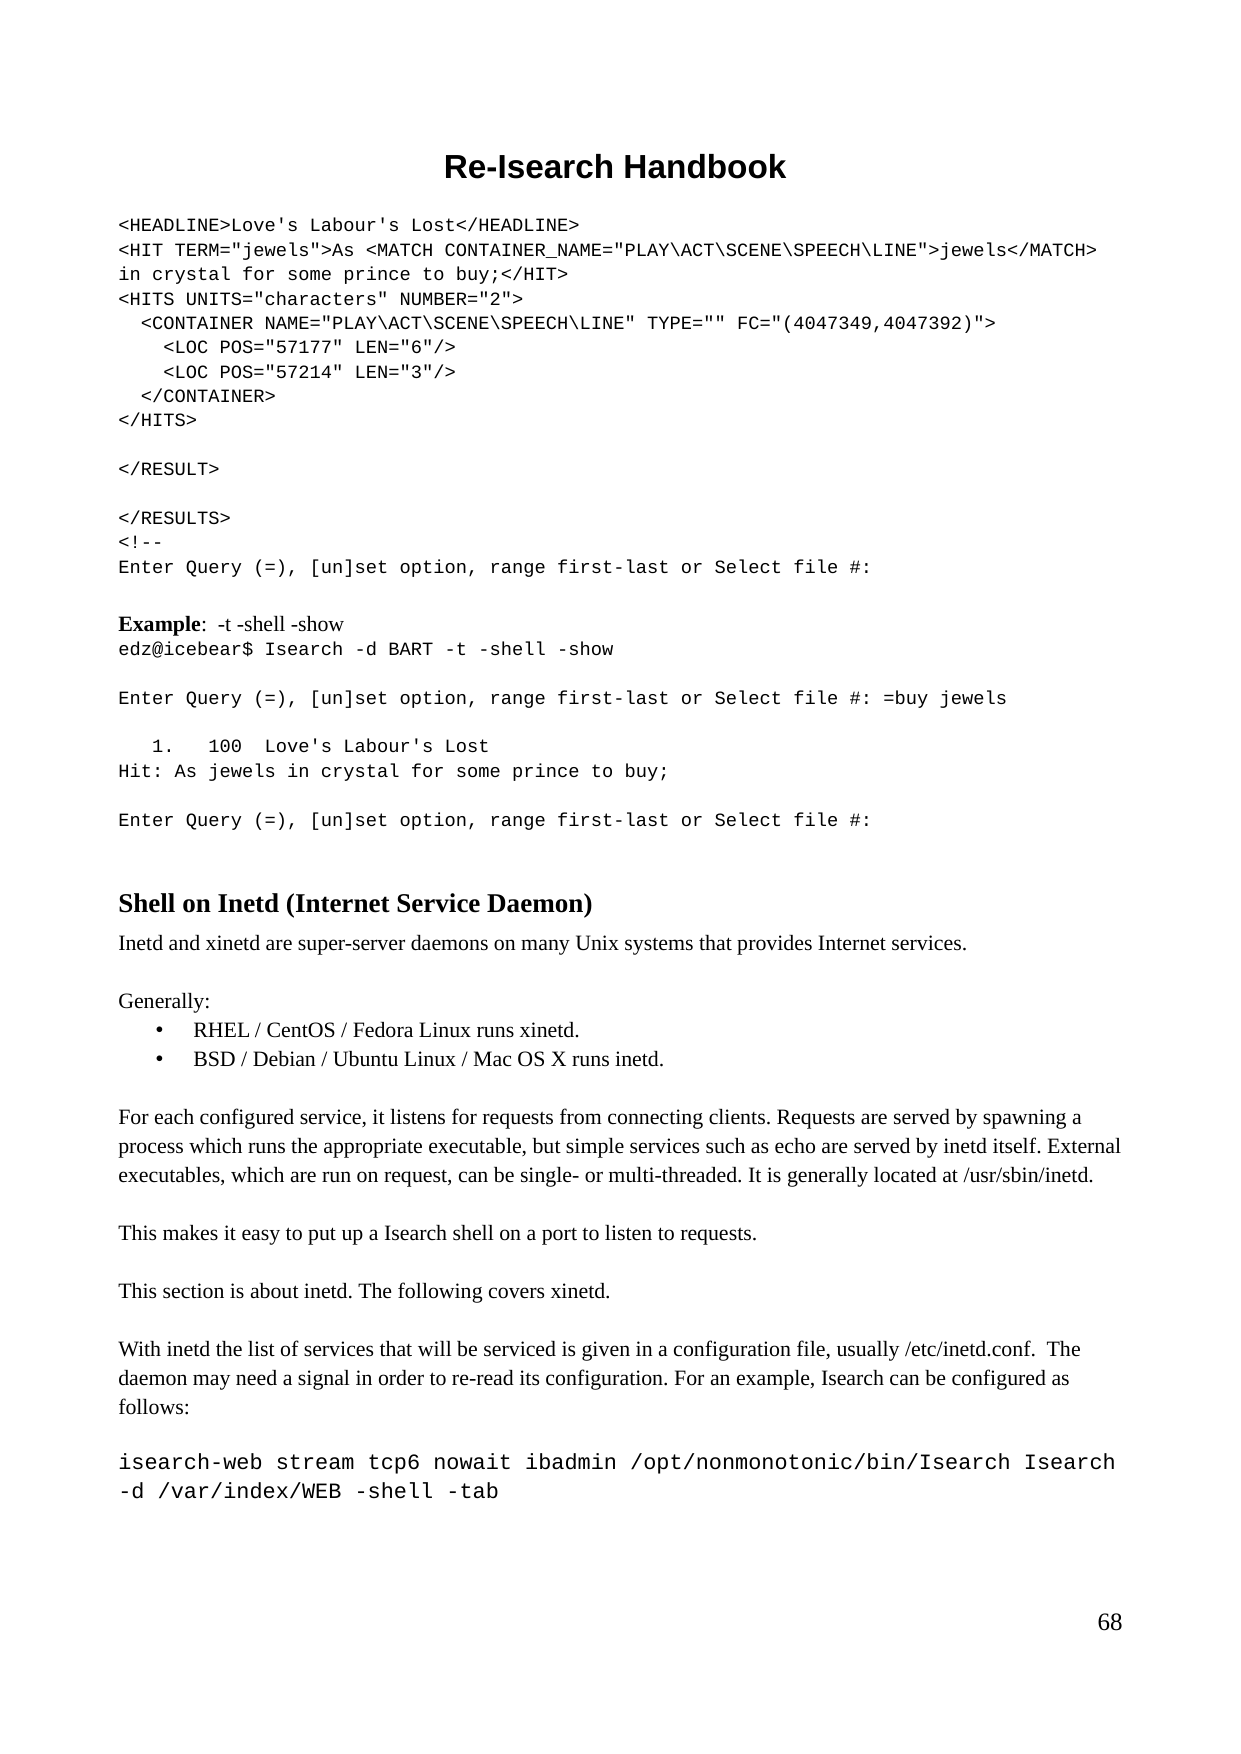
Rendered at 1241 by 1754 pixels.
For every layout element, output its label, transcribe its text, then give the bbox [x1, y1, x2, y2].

text Enter Query (=), [un]set option, range first-last or Select file #: [118, 557, 1122, 579]
text Hit: As jewels in crystal for some prince to buy; [118, 762, 1122, 783]
text For each configured service, it listens for requests from connecting clients. Requests are served by spawning a process which runs the appropriate executable, but simple services such as echo are served by inetd itself. External executables, which are run on request, can be single- or multi-threaded. It is generally located at /usr/sbin/inetd. [118, 1104, 1122, 1187]
text <HEADLINE>Love's Labour's Lost</HEADLINE> [118, 216, 1122, 237]
text </RESULT> [118, 460, 1122, 481]
text edz@icebear$ Isearch -d BART -t -shell -show [118, 640, 1122, 661]
text isearch-web stream tcp6 nowait ibadmin /opt/nonmonotonic/bin/Isearch Isearch -d /var/index/WEB -shell -tab [118, 1452, 1122, 1505]
text <CONTAINER NAME="PLAY\ACT\SCENE\SPEECH\LINE" TYPE="" FC="(4047349,4047392)"> [118, 314, 1122, 335]
text </HITS> [118, 411, 1122, 432]
text <LOC POS="57177" LEN="6"/> [118, 338, 1122, 359]
list RHEL / CentOS / Fedora Linux runs xinetd. [156, 1017, 1122, 1042]
text <LOC POS="57214" LEN="3"/> [118, 362, 1122, 384]
text This section is about inetd. The following covers xinetd. [118, 1278, 1122, 1303]
text <!-- [118, 533, 1122, 554]
text <HIT TERM="jewels">As <MATCH CONTAINER_NAME="PLAY\ACT\SCENE\SPEECH\LINE">jewels</MATCH> in crystal for some prince to buy;</HIT> [118, 241, 1122, 286]
text Enter Query (=), [un]set option, range first-last or Select file #: [118, 810, 1122, 832]
text Enter Query (=), [un]set option, range first-last or Select file #: =buy jewels [118, 688, 1122, 710]
text With inetd the list of services that will be serviced is given in a configuration file, usually /etc/inetd.conf. The daemon may need a signal in order to re-read its configuration. For an example, Isearch can be configured as follows: [118, 1336, 1122, 1419]
text </RESULTS> [118, 509, 1122, 530]
text Example: -t -shell -show [118, 611, 1122, 636]
text 1. 100 Love's Labour's Lost [118, 737, 1122, 758]
text Generally: [118, 988, 1122, 1013]
text <HITS UNITS="characters" NUMBER="2"> [118, 289, 1122, 311]
text This makes it easy to put up a Isearch shell on a port to listen to requests. [118, 1220, 1122, 1245]
text Inetd and xinetd are super-server daemons on many Unix systems that provides Internet services. [118, 930, 1122, 956]
text </CONTAINER> [118, 387, 1122, 408]
list BSD / Debian / Ubuntu Linux / Mac OS X runs inetd. [156, 1046, 1122, 1071]
subtitle Shell on Inetd (Internet Service Daemon) [118, 887, 1122, 918]
